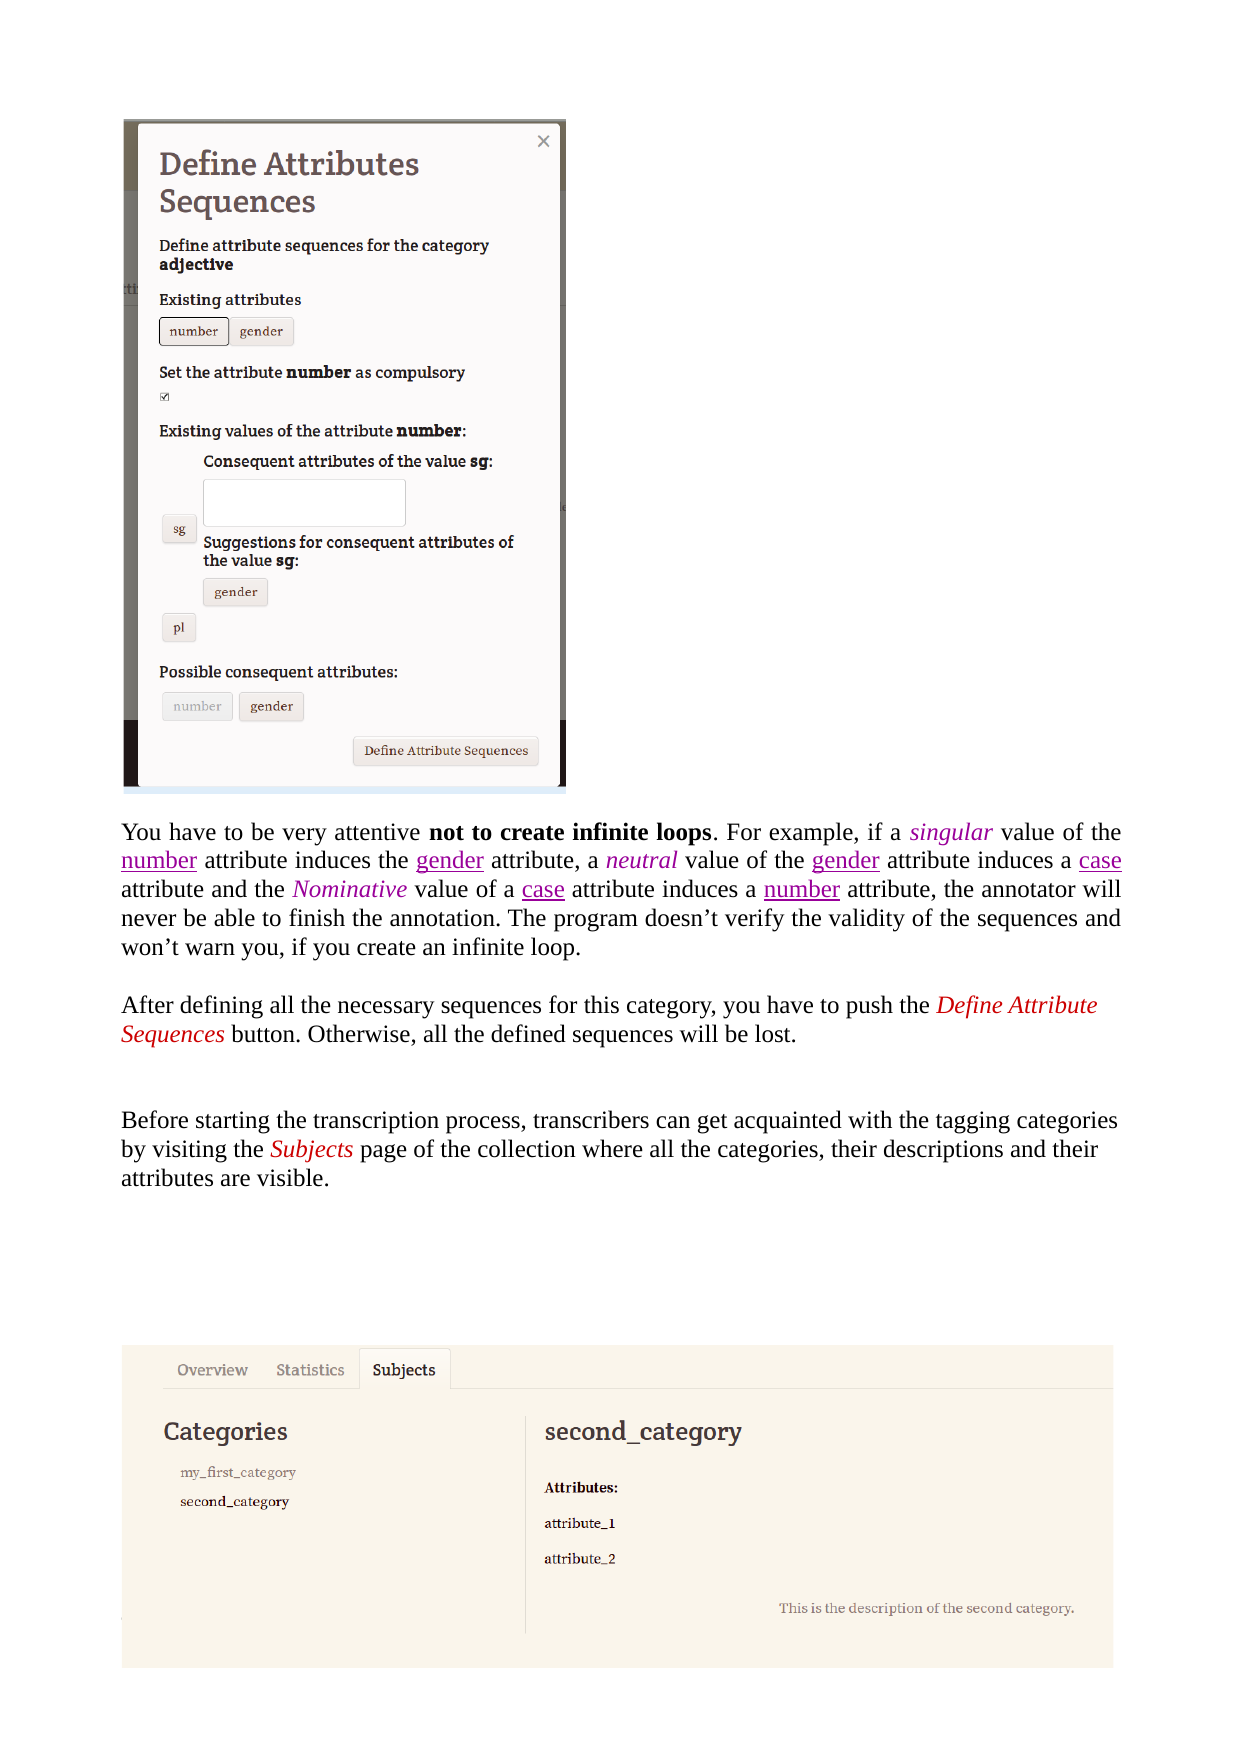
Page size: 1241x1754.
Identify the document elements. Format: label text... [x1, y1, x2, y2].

text You have to be very attentive not to create infinite loops. For example, if a singular value of the number attribute induces the gender attribute, a neutral value of the gender attribute induces a case attribute and the Nominative value of a case attribute induces a number attribute, the annotator will never be able to finish the annotation. The program doesn’t verify the validity of the sequences and won’t warn you, if you create an infinite loop. [121, 817, 1122, 961]
picture [940, 1345, 1114, 1668]
picture [477, 119, 546, 794]
text After defining all the necessary sequences for this category, you have to push the Define Attribute Sequences button. Otherwise, all the defined sequences will be lost. Before starting the transcription process, transcribers can get acquainted with the tagging categories by visiting the Subjects page of the collection where all the categories, their descriptions and their attributes are visible. [121, 990, 1122, 1191]
